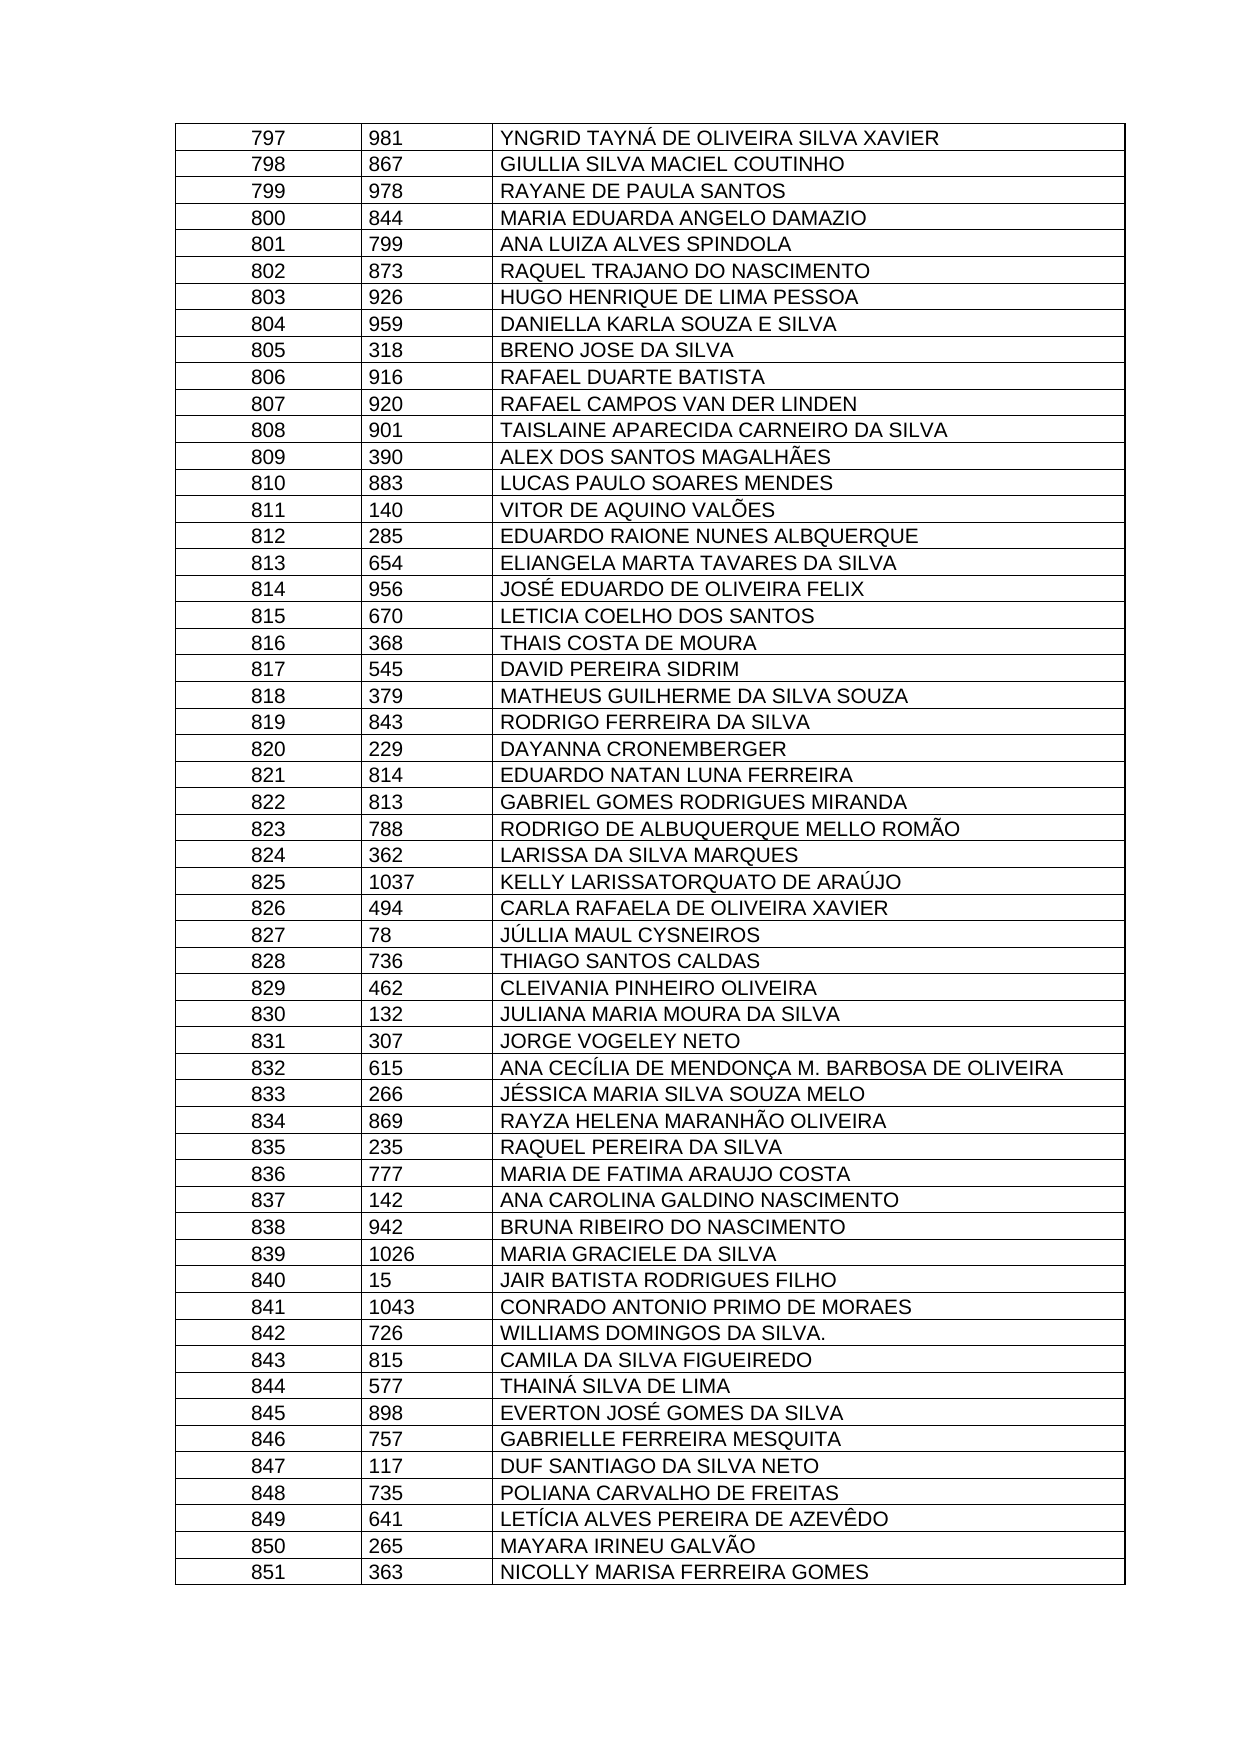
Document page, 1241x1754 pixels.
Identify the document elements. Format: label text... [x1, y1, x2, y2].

table_cell 797 [176, 124, 361, 150]
table_cell MARIA DE FATIMA ARAUJO COSTA [493, 1160, 1124, 1186]
table_cell 1026 [362, 1240, 492, 1265]
table_cell 362 [362, 841, 492, 867]
table_cell 805 [176, 337, 361, 362]
table_cell 815 [362, 1346, 492, 1372]
table_cell 390 [362, 443, 492, 468]
table_cell 839 [176, 1240, 361, 1265]
table_cell 851 [176, 1559, 361, 1584]
table_cell 830 [176, 1001, 361, 1026]
table_cell BRENO JOSE DA SILVA [493, 337, 1124, 362]
table_cell 838 [176, 1213, 361, 1239]
table_cell 810 [176, 470, 361, 495]
table_cell WILLIAMS DOMINGOS DA SILVA. [493, 1320, 1124, 1345]
table_cell TAISLAINE APARECIDA CARNEIRO DA SILVA [493, 416, 1124, 442]
table_cell 736 [362, 948, 492, 973]
table_cell 823 [176, 815, 361, 840]
table_cell 847 [176, 1452, 361, 1478]
table_cell 840 [176, 1266, 361, 1292]
table_cell 462 [362, 974, 492, 1000]
table_cell DANIELLA KARLA SOUZA E SILVA [493, 310, 1124, 336]
table_cell 846 [176, 1426, 361, 1451]
table_cell 843 [362, 709, 492, 734]
table_cell 494 [362, 895, 492, 920]
table_cell 850 [176, 1532, 361, 1557]
table_cell 265 [362, 1532, 492, 1557]
table_cell 808 [176, 416, 361, 442]
table_cell 229 [362, 735, 492, 761]
table_cell 812 [176, 523, 361, 548]
table_cell 803 [176, 284, 361, 309]
table_cell 883 [362, 470, 492, 495]
table_cell 869 [362, 1107, 492, 1132]
table_cell GABRIEL GOMES RODRIGUES MIRANDA [493, 788, 1124, 814]
table_cell 820 [176, 735, 361, 761]
table_cell 848 [176, 1479, 361, 1504]
table_cell JÉSSICA MARIA SILVA SOUZA MELO [493, 1080, 1124, 1106]
table_cell RODRIGO DE ALBUQUERQUE MELLO ROMÃO [493, 815, 1124, 840]
table_cell 849 [176, 1505, 361, 1531]
table_cell POLIANA CARVALHO DE FREITAS [493, 1479, 1124, 1504]
table_cell 815 [176, 602, 361, 628]
table_cell HUGO HENRIQUE DE LIMA PESSOA [493, 284, 1124, 309]
table_cell 577 [362, 1373, 492, 1398]
table_cell THAINÁ SILVA DE LIMA [493, 1373, 1124, 1398]
table_cell 822 [176, 788, 361, 814]
table_cell 806 [176, 363, 361, 389]
table_cell 132 [362, 1001, 492, 1026]
table_cell 920 [362, 390, 492, 415]
table_cell 818 [176, 682, 361, 707]
table_cell 898 [362, 1399, 492, 1425]
table_cell MARIA EDUARDA ANGELO DAMAZIO [493, 204, 1124, 229]
table_cell 813 [362, 788, 492, 814]
table_cell GIULLIA SILVA MACIEL COUTINHO [493, 151, 1124, 176]
table_cell 814 [362, 762, 492, 787]
table_cell ALEX DOS SANTOS MAGALHÃES [493, 443, 1124, 468]
table_cell 799 [362, 230, 492, 256]
table_cell JORGE VOGELEY NETO [493, 1027, 1124, 1053]
table_cell 379 [362, 682, 492, 707]
table_cell 835 [176, 1134, 361, 1159]
table_cell 916 [362, 363, 492, 389]
table_cell 821 [176, 762, 361, 787]
table_cell 726 [362, 1320, 492, 1345]
table_cell VITOR DE AQUINO VALÕES [493, 496, 1124, 522]
table_cell LETICIA COELHO DOS SANTOS [493, 602, 1124, 628]
table_cell 819 [176, 709, 361, 734]
table_cell 901 [362, 416, 492, 442]
table_cell 545 [362, 655, 492, 681]
table_cell 615 [362, 1054, 492, 1079]
table_cell JULIANA MARIA MOURA DA SILVA [493, 1001, 1124, 1026]
table_cell BRUNA RIBEIRO DO NASCIMENTO [493, 1213, 1124, 1239]
table_cell GABRIELLE FERREIRA MESQUITA [493, 1426, 1124, 1451]
table_cell 1043 [362, 1293, 492, 1318]
table_cell RAYZA HELENA MARANHÃO OLIVEIRA [493, 1107, 1124, 1132]
table_cell 942 [362, 1213, 492, 1239]
table_cell JOSÉ EDUARDO DE OLIVEIRA FELIX [493, 576, 1124, 601]
table_cell 318 [362, 337, 492, 362]
table_cell CAMILA DA SILVA FIGUEIREDO [493, 1346, 1124, 1372]
table_cell ELIANGELA MARTA TAVARES DA SILVA [493, 549, 1124, 575]
table_cell 978 [362, 177, 492, 203]
table_cell 956 [362, 576, 492, 601]
table_cell 833 [176, 1080, 361, 1106]
table_cell 266 [362, 1080, 492, 1106]
table_cell 798 [176, 151, 361, 176]
table_cell JÚLLIA MAUL CYSNEIROS [493, 921, 1124, 947]
table_cell 843 [176, 1346, 361, 1372]
table_cell CONRADO ANTONIO PRIMO DE MORAES [493, 1293, 1124, 1318]
table_cell ANA LUIZA ALVES SPINDOLA [493, 230, 1124, 256]
table_cell 829 [176, 974, 361, 1000]
table_cell 836 [176, 1160, 361, 1186]
table_cell 827 [176, 921, 361, 947]
table_cell 817 [176, 655, 361, 681]
table_cell MAYARA IRINEU GALVÃO [493, 1532, 1124, 1557]
table_cell MATHEUS GUILHERME DA SILVA SOUZA [493, 682, 1124, 707]
table_cell 828 [176, 948, 361, 973]
table_cell EVERTON JOSÉ GOMES DA SILVA [493, 1399, 1124, 1425]
table_cell 832 [176, 1054, 361, 1079]
table_cell 654 [362, 549, 492, 575]
table_cell 844 [362, 204, 492, 229]
table_cell 824 [176, 841, 361, 867]
table_cell 816 [176, 629, 361, 654]
table_cell 811 [176, 496, 361, 522]
table_cell RAQUEL TRAJANO DO NASCIMENTO [493, 257, 1124, 282]
table_cell 285 [362, 523, 492, 548]
table_cell 814 [176, 576, 361, 601]
table_cell RODRIGO FERREIRA DA SILVA [493, 709, 1124, 734]
table_cell JAIR BATISTA RODRIGUES FILHO [493, 1266, 1124, 1292]
table_cell RAFAEL DUARTE BATISTA [493, 363, 1124, 389]
table_cell 926 [362, 284, 492, 309]
table_cell 837 [176, 1187, 361, 1212]
table_cell 825 [176, 868, 361, 893]
table_cell MARIA GRACIELE DA SILVA [493, 1240, 1124, 1265]
table_cell 842 [176, 1320, 361, 1345]
table_cell 981 [362, 124, 492, 150]
table_cell 641 [362, 1505, 492, 1531]
table_cell 368 [362, 629, 492, 654]
table_cell 826 [176, 895, 361, 920]
table_cell THAIS COSTA DE MOURA [493, 629, 1124, 654]
table_cell LETÍCIA ALVES PEREIRA DE AZEVÊDO [493, 1505, 1124, 1531]
table_cell CLEIVANIA PINHEIRO OLIVEIRA [493, 974, 1124, 1000]
table_cell 735 [362, 1479, 492, 1504]
table_cell 307 [362, 1027, 492, 1053]
table_cell RAQUEL PEREIRA DA SILVA [493, 1134, 1124, 1159]
table_cell 867 [362, 151, 492, 176]
table_cell 777 [362, 1160, 492, 1186]
table_cell 841 [176, 1293, 361, 1318]
table_cell DUF SANTIAGO DA SILVA NETO [493, 1452, 1124, 1478]
table_cell 802 [176, 257, 361, 282]
table_cell 873 [362, 257, 492, 282]
table_cell RAFAEL CAMPOS VAN DER LINDEN [493, 390, 1124, 415]
table_cell 834 [176, 1107, 361, 1132]
table_cell EDUARDO RAIONE NUNES ALBQUERQUE [493, 523, 1124, 548]
table_cell 844 [176, 1373, 361, 1398]
table_cell 142 [362, 1187, 492, 1212]
table_cell 235 [362, 1134, 492, 1159]
table_cell 670 [362, 602, 492, 628]
table_cell 140 [362, 496, 492, 522]
table_cell YNGRID TAYNÁ DE OLIVEIRA SILVA XAVIER [493, 124, 1124, 150]
table_cell 845 [176, 1399, 361, 1425]
table_cell EDUARDO NATAN LUNA FERREIRA [493, 762, 1124, 787]
table_cell KELLY LARISSATORQUATO DE ARAÚJO [493, 868, 1124, 893]
table_cell 804 [176, 310, 361, 336]
table_cell 799 [176, 177, 361, 203]
table_cell 807 [176, 390, 361, 415]
table_cell ANA CAROLINA GALDINO NASCIMENTO [493, 1187, 1124, 1212]
table_cell 788 [362, 815, 492, 840]
table_cell ANA CECÍLIA DE MENDONÇA M. BARBOSA DE OLIVEIRA [493, 1054, 1124, 1079]
table_cell 959 [362, 310, 492, 336]
table_cell 809 [176, 443, 361, 468]
table_cell CARLA RAFAELA DE OLIVEIRA XAVIER [493, 895, 1124, 920]
table_cell DAVID PEREIRA SIDRIM [493, 655, 1124, 681]
table_cell THIAGO SANTOS CALDAS [493, 948, 1124, 973]
table_cell 757 [362, 1426, 492, 1451]
table_cell 800 [176, 204, 361, 229]
table_cell RAYANE DE PAULA SANTOS [493, 177, 1124, 203]
table_cell 813 [176, 549, 361, 575]
table_cell NICOLLY MARISA FERREIRA GOMES [493, 1559, 1124, 1584]
table_cell 78 [362, 921, 492, 947]
table_cell LUCAS PAULO SOARES MENDES [493, 470, 1124, 495]
table_cell 117 [362, 1452, 492, 1478]
table_cell LARISSA DA SILVA MARQUES [493, 841, 1124, 867]
table_cell 831 [176, 1027, 361, 1053]
table_cell DAYANNA CRONEMBERGER [493, 735, 1124, 761]
table_cell 15 [362, 1266, 492, 1292]
table_cell 363 [362, 1559, 492, 1584]
table_cell 1037 [362, 868, 492, 893]
table_cell 801 [176, 230, 361, 256]
